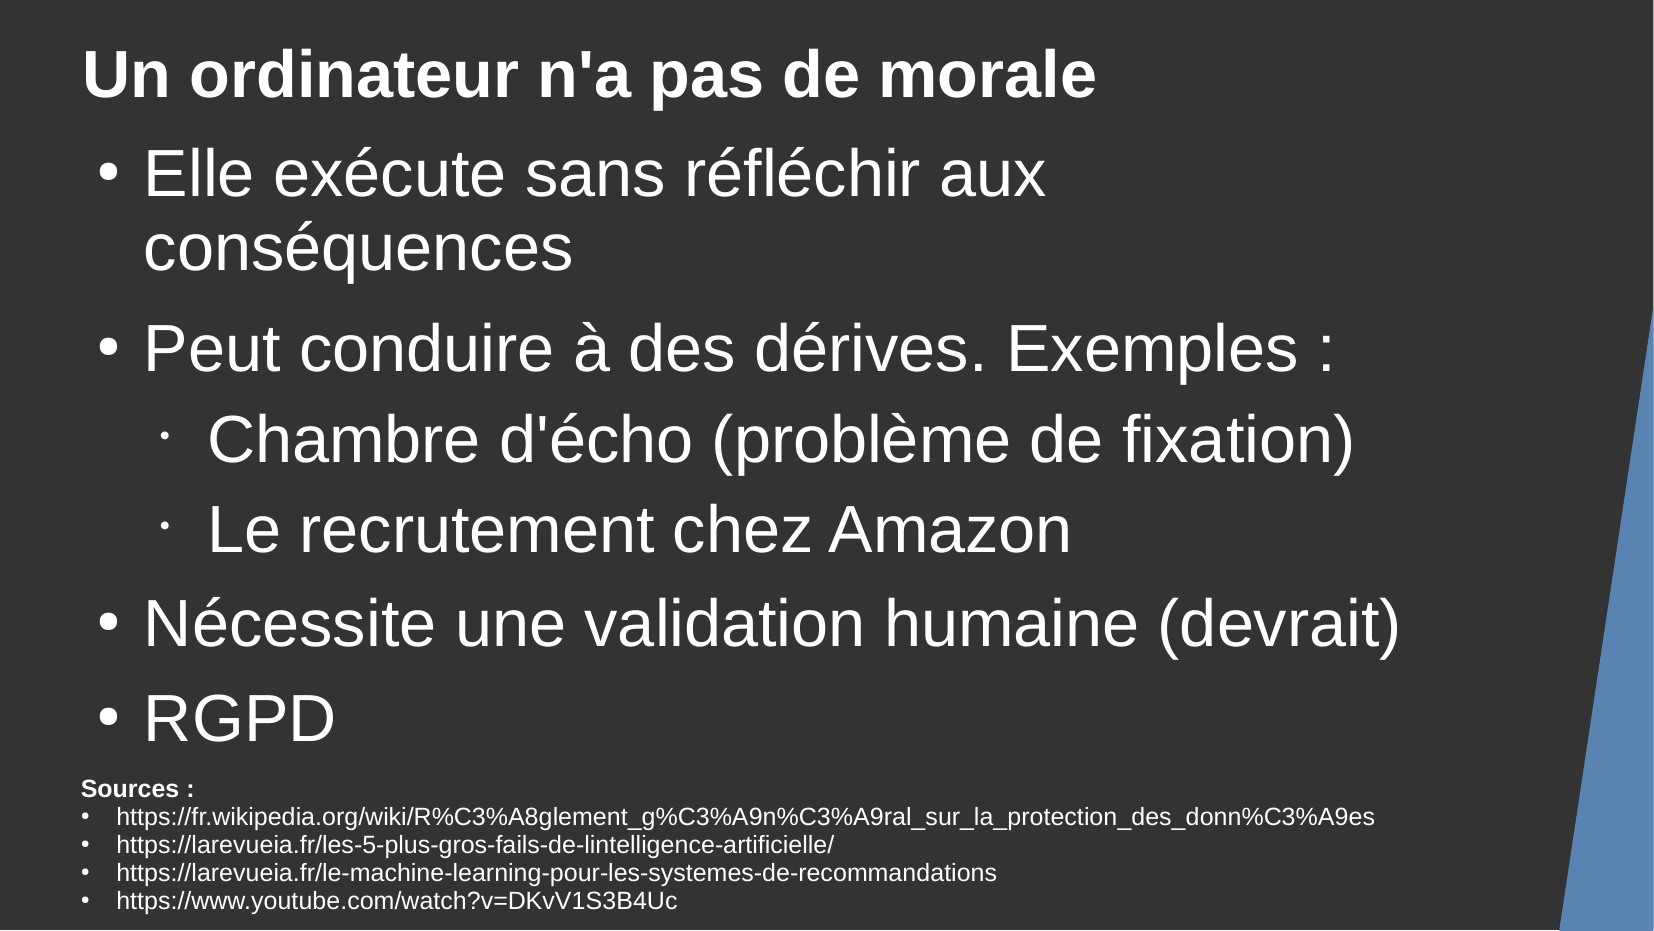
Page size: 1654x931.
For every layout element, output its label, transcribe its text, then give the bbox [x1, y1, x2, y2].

text_box Sources : https://fr.wikipedia.org/wiki/R%C3%A8glement_g%C3%A9n%C3%A9ral_sur_la_protection_des_donn%C3%A9es https://larevueia.fr/les-5-plus-gros-fails-de-lintelligence-artificielle/ https://larevueia.fr/le-machine-learning-pour-les-systemes-de-recommandations https://www.youtube.com/watch?v=DKvV1S3B4Uc [66, 767, 1483, 923]
list Elle exécute sans réfléchir aux conséquences Peut conduire à des dérives. Exemples : Chambre d'écho (problème de fixation) Le recrutement chez Amazon Nécessite une validation humaine (devrait) RGPD [80, 135, 1426, 756]
title Un ordinateur n'a pas de morale [82, 37, 1571, 115]
text_box [1559, 301, 1654, 931]
